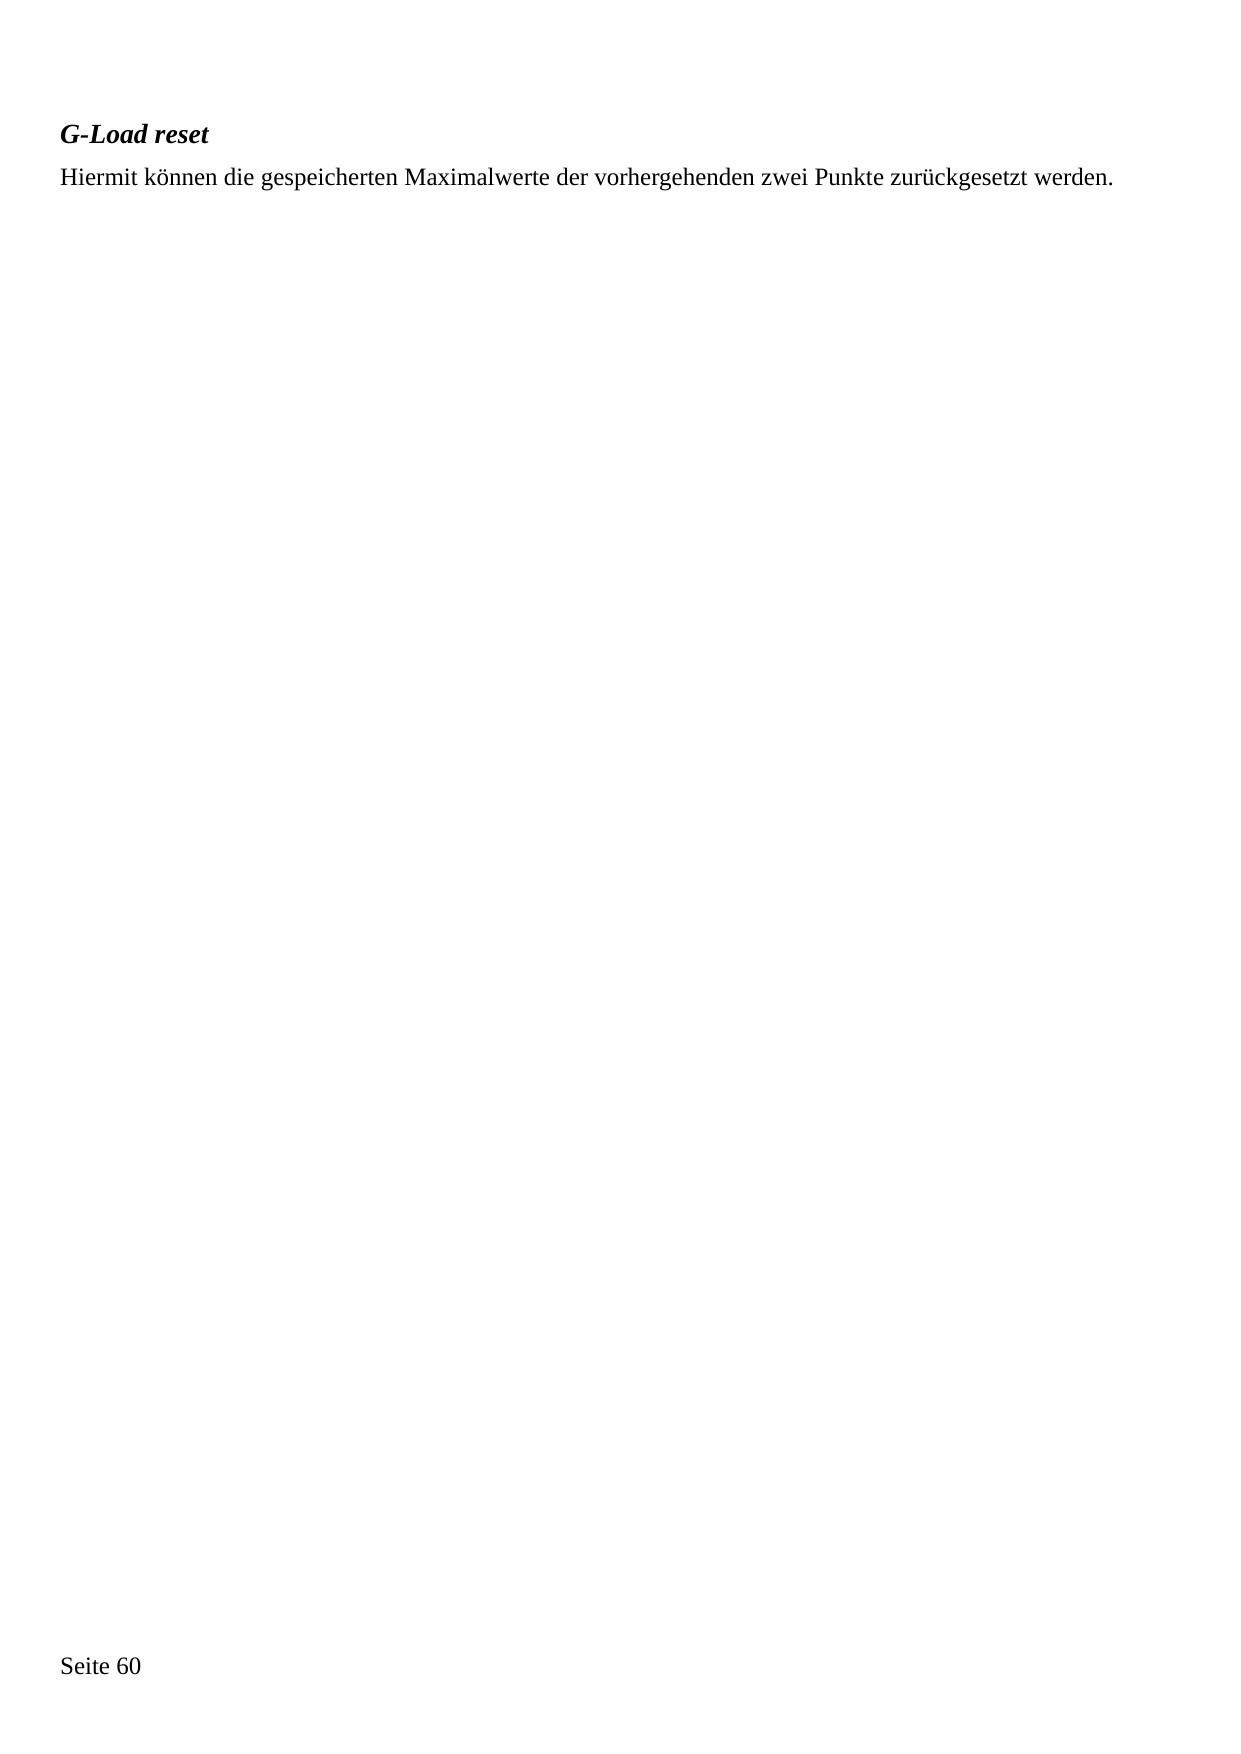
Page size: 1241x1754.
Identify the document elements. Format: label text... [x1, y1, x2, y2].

text Hiermit können die gespeicherten Maximalwerte der vorhergehenden zwei Punkte zurückgesetzt werden. [60, 162, 1207, 191]
subtitle G-Load reset [60, 118, 1207, 150]
